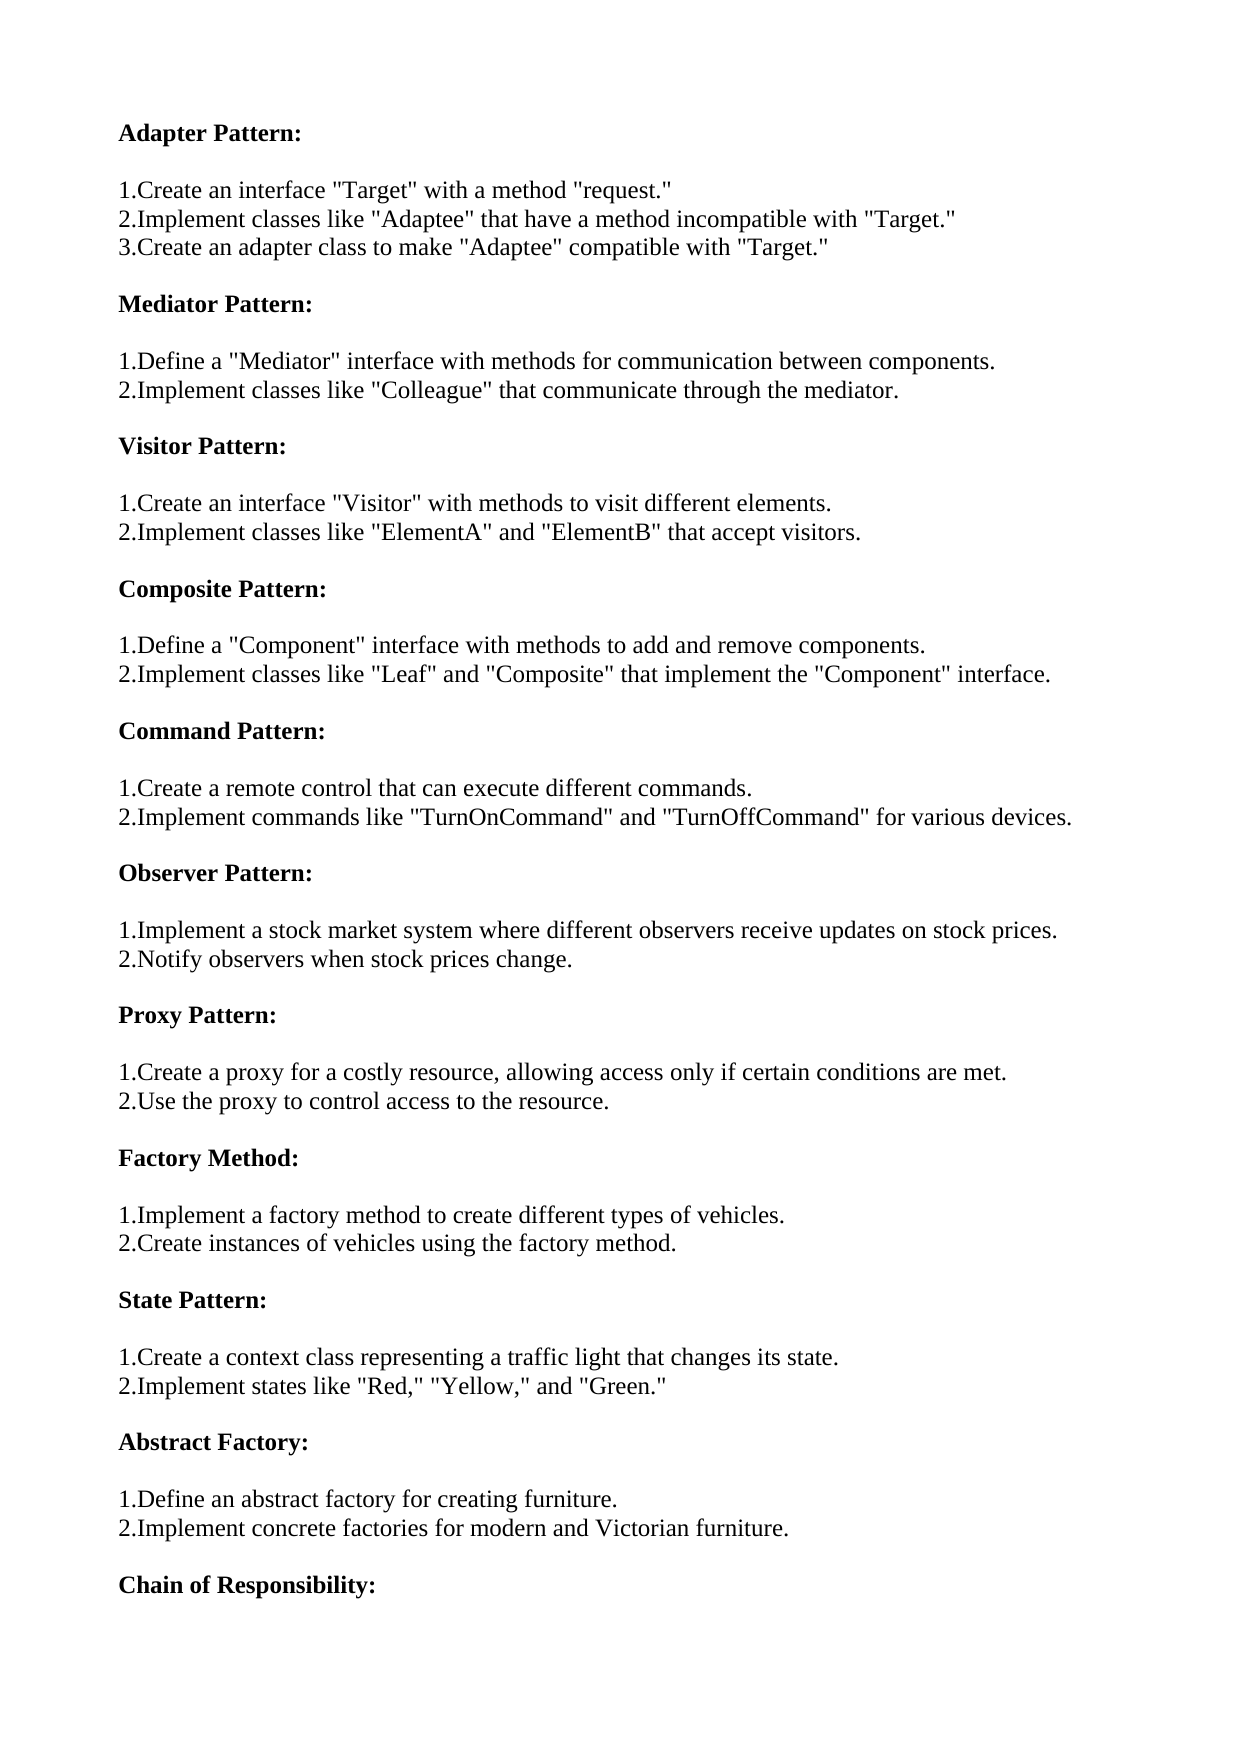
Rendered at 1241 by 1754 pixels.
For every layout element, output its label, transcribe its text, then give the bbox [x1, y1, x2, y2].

text 2.Notify observers when stock prices change. [118, 944, 1122, 973]
text 2.Implement classes like "Colleague" that communicate through the mediator. [118, 375, 1122, 403]
text 2.Implement concrete factories for modern and Victorian furniture. [118, 1513, 1122, 1542]
text 2.Implement commands like "TurnOnCommand" and "TurnOffCommand" for various devices. [118, 802, 1122, 830]
text 1.Create a context class representing a traffic light that changes its state. [118, 1342, 1122, 1371]
text 2.Implement classes like "Leaf" and "Composite" that implement the "Component" interface. [118, 659, 1122, 688]
text Proxy Pattern: [118, 1001, 1122, 1029]
text 1.Create an interface "Target" with a method "request." [118, 175, 1122, 204]
text 2.Implement states like "Red," "Yellow," and "Green." [118, 1371, 1122, 1399]
text Abstract Factory: [118, 1427, 1122, 1456]
text Composite Pattern: [118, 574, 1122, 602]
text 1.Define an abstract factory for creating furniture. [118, 1484, 1122, 1513]
text 3.Create an adapter class to make "Adaptee" compatible with "Target." [118, 232, 1122, 261]
text 1.Create an interface "Visitor" with methods to visit different elements. [118, 488, 1122, 517]
text 2.Create instances of vehicles using the factory method. [118, 1228, 1122, 1257]
text Visitor Pattern: [118, 431, 1122, 460]
text 2.Implement classes like "ElementA" and "ElementB" that accept visitors. [118, 517, 1122, 546]
text Observer Pattern: [118, 858, 1122, 887]
text Command Pattern: [118, 716, 1122, 745]
text 2.Implement classes like "Adaptee" that have a method incompatible with "Target." [118, 204, 1122, 232]
text State Pattern: [118, 1285, 1122, 1314]
text Adapter Pattern: [118, 118, 1122, 147]
text 1.Implement a factory method to create different types of vehicles. [118, 1200, 1122, 1228]
text Mediator Pattern: [118, 289, 1122, 318]
text 1.Implement a stock market system where different observers receive updates on stock prices. [118, 915, 1122, 944]
text 1.Create a remote control that can execute different commands. [118, 773, 1122, 802]
text 2.Use the proxy to control access to the resource. [118, 1086, 1122, 1115]
text Chain of Responsibility: [118, 1570, 1122, 1598]
text Factory Method: [118, 1143, 1122, 1172]
text 1.Create a proxy for a costly resource, allowing access only if certain conditions are met. [118, 1057, 1122, 1086]
text 1.Define a "Component" interface with methods to add and remove components. [118, 631, 1122, 659]
text 1.Define a "Mediator" interface with methods for communication between components. [118, 346, 1122, 375]
